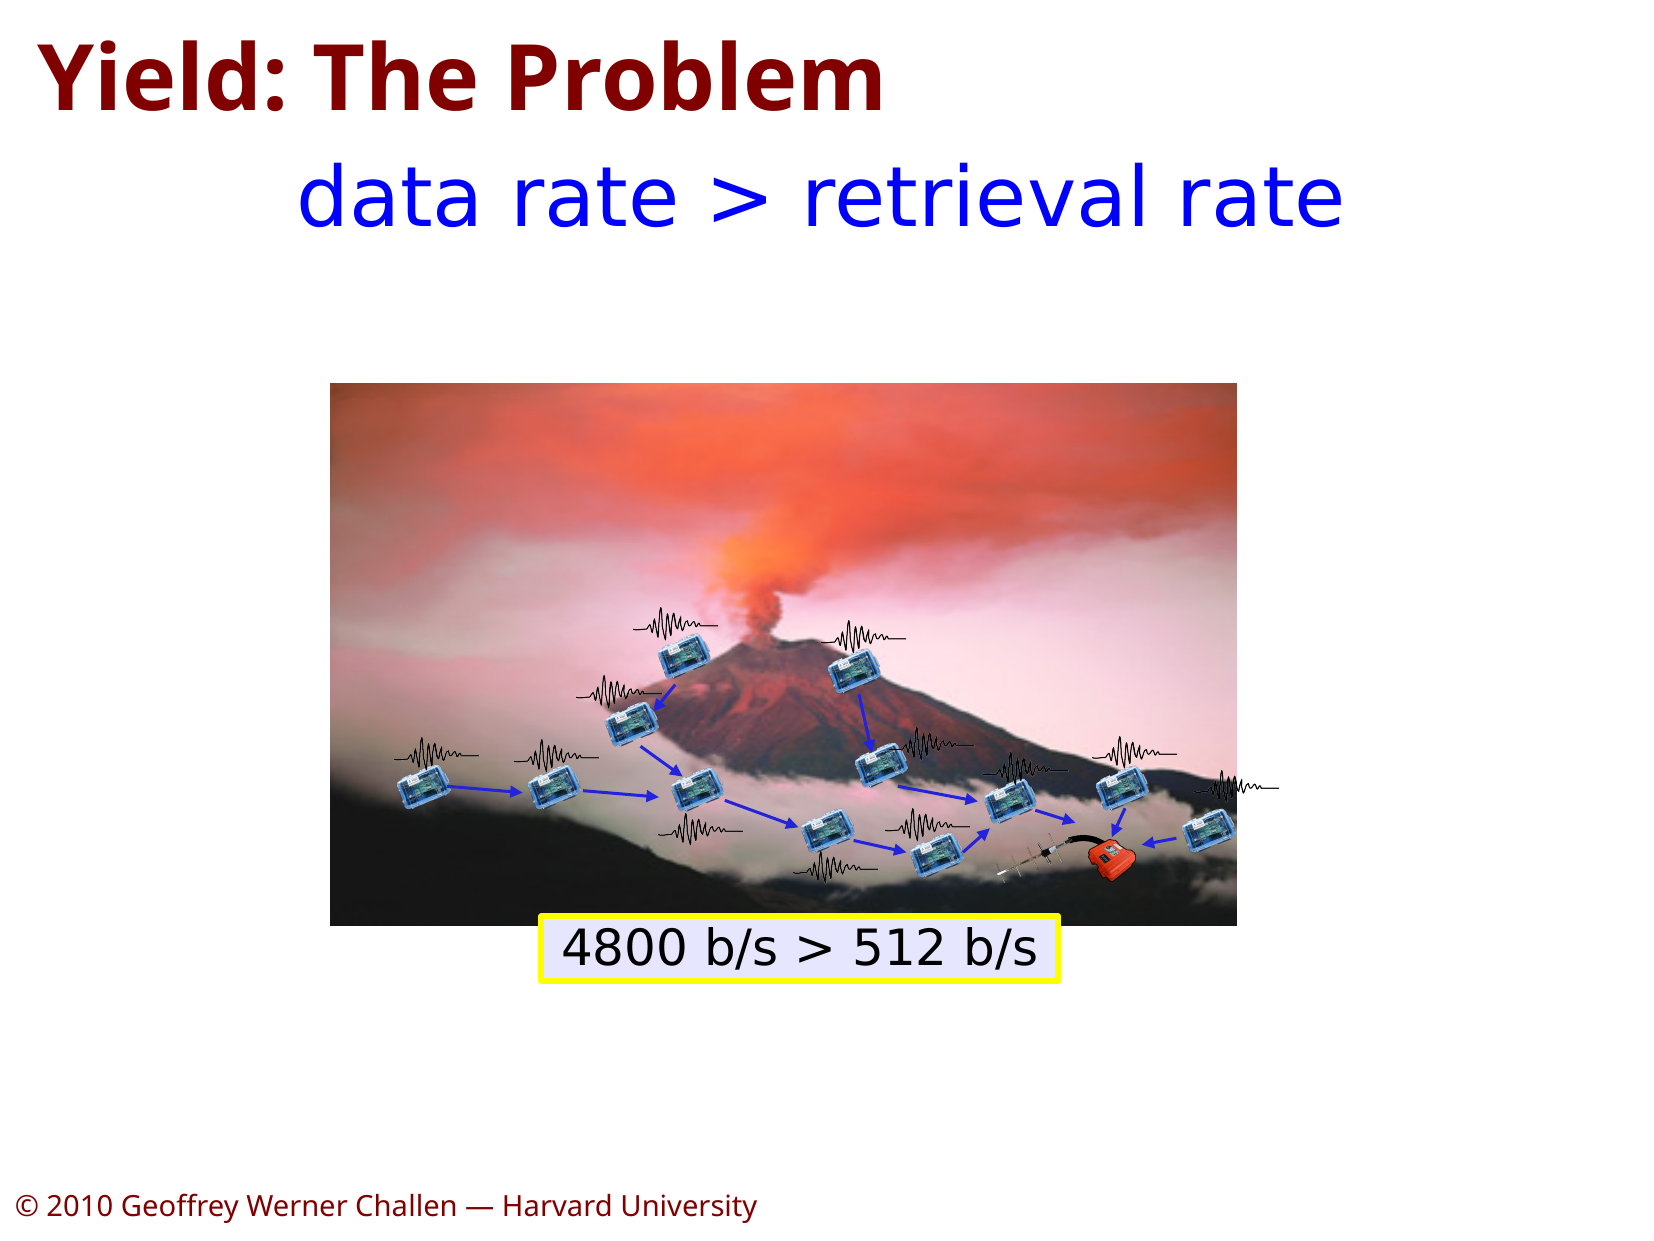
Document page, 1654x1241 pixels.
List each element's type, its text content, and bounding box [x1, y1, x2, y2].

text_box 4800 b/s > 512 b/s [541, 916, 1059, 981]
picture [330, 383, 1280, 926]
list data rate > retrieval rate [33, 151, 1611, 248]
title Yield: The Problem [0, 0, 1654, 151]
